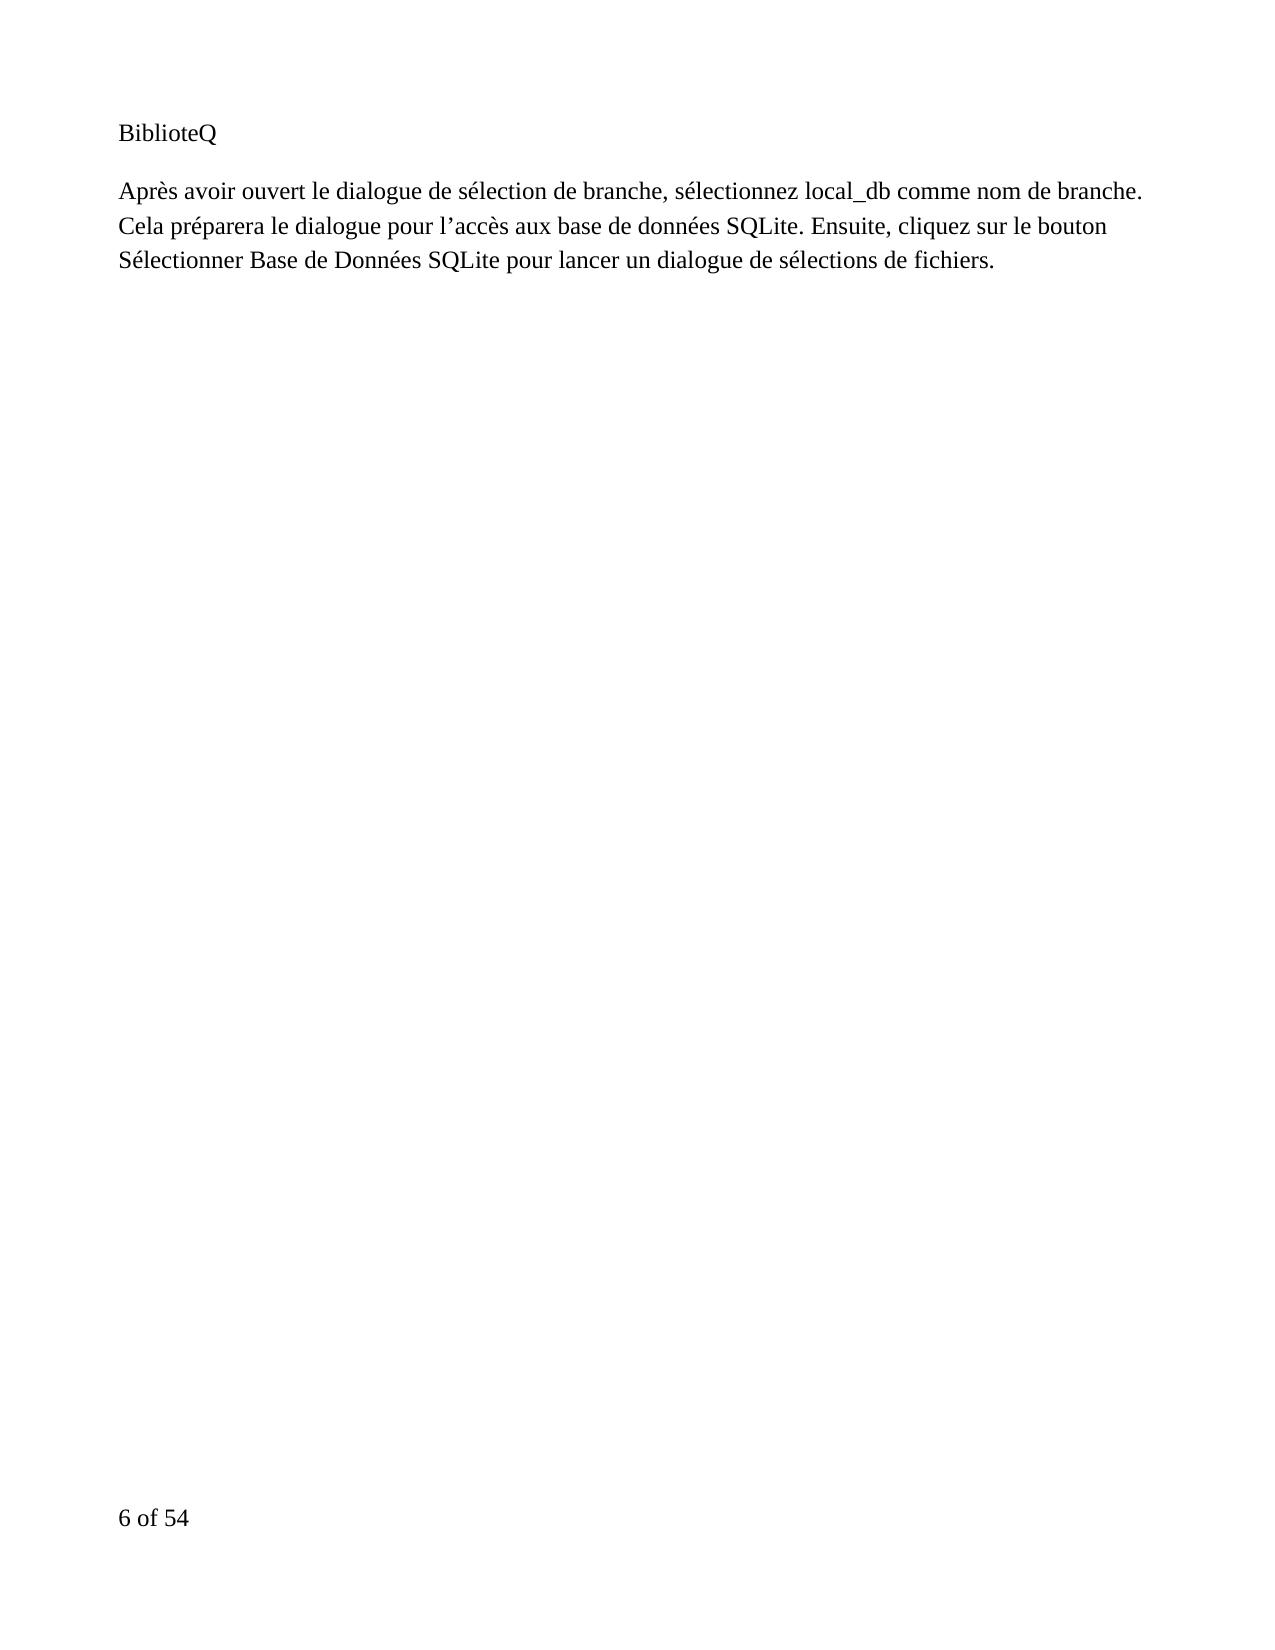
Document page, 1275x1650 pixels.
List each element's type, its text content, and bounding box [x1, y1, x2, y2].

text Après avoir ouvert le dialogue de sélection de branche, sélectionnez local_db comme nom de branche. Cela préparera le dialogue pour l’accès aux base de données SQLite. Ensuite, cliquez sur le bouton Sélectionner Base de Données SQLite pour lancer un dialogue de sélections de fichiers. [118, 176, 1157, 274]
